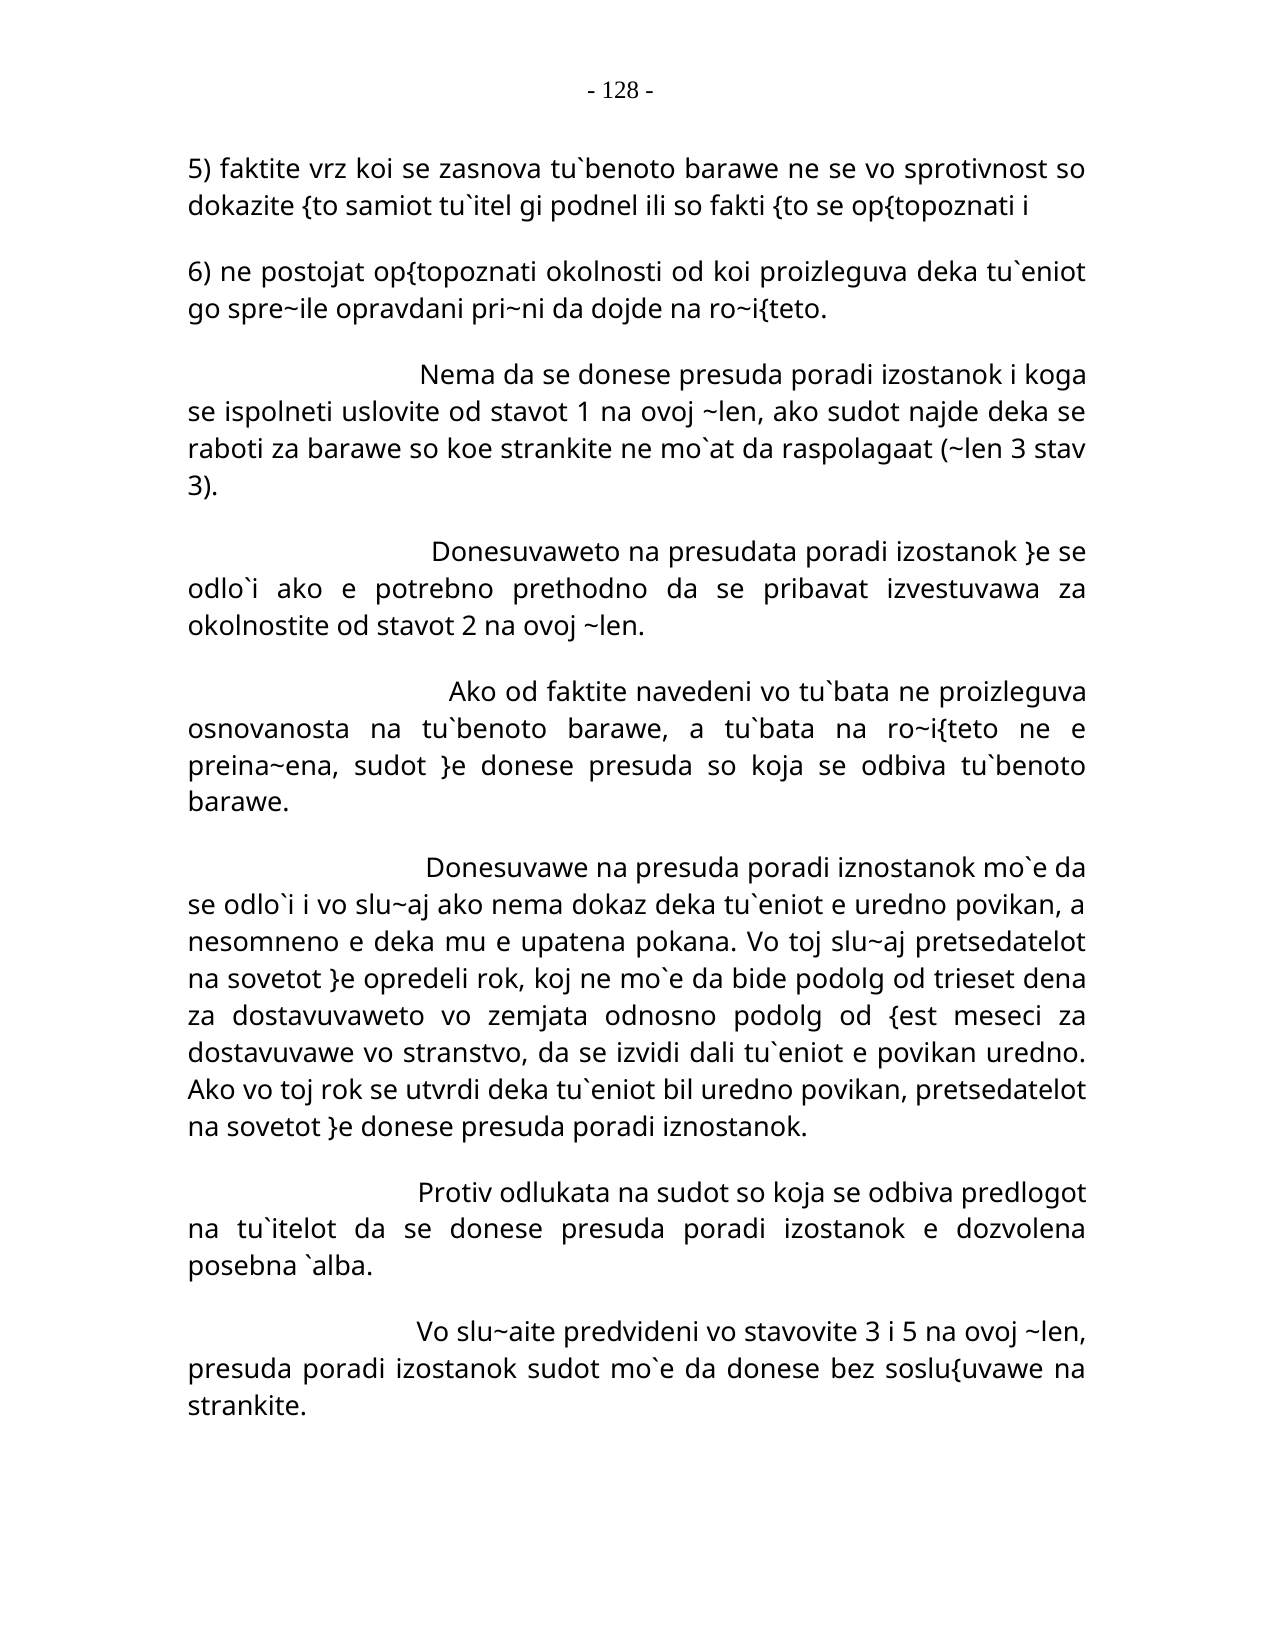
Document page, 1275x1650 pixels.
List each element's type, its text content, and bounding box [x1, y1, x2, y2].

text Ako od faktite navedeni vo tu`bata ne proizleguva osnovanosta na tu`benoto barawe, a tu`bata na ro~i{teto ne e preina~ena, sudot }e donese presuda so koja se odbiva tu`benoto barawe. [187, 672, 1087, 820]
text Vo slu~aite predvideni vo stavovite 3 i 5 na ovoj ~len, presuda poradi izostanok sudot mo`e da donese bez soslu{uvawe na strankite. [187, 1313, 1087, 1423]
text Protiv odlukata na sudot so koja se odbiva predlogot na tu`itelot da se donese presuda poradi izostanok e dozvolena posebna `alba. [187, 1173, 1087, 1284]
text 6) ne postojat op{topoznati okolnosti od koi proizleguva deka tu`eniot go spre~ile opravdani pri~ni da dojde na ro~i{teto. [187, 253, 1087, 327]
text Donesuvawe na presuda poradi iznostanok mo`e da se odlo`i i vo slu~aj ako nema dokaz deka tu`eniot e uredno povikan, a nesomneno e deka mu e upatena pokana. Vo toj slu~aj pretsedatelot na sovetot }e opredeli rok, koj ne mo`e da bide podolg od trieset dena za dostavuvaweto vo zemjata odnosno podolg od {est meseci za dostavuvawe vo stranstvo, da se izvidi dali tu`eniot e povikan uredno. Ako vo toj rok se utvrdi deka tu`eniot bil uredno povikan, pretsedatelot na sovetot }e donese presuda poradi iznostanok. [187, 849, 1087, 1144]
text Donesuvaweto na presudata poradi izostanok }e se odlo`i ako e potrebno prethodno da se pribavat izvestuvawa za okolnostite od stavot 2 na ovoj ~len. [187, 532, 1087, 643]
text Nema da se donese presuda poradi izostanok i koga se ispolneti uslovite od stavot 1 na ovoj ~len, ako sudot najde deka se raboti za barawe so koe strankite ne mo`at da raspolagaat (~len 3 stav 3). [187, 356, 1087, 503]
text 5) faktite vrz koi se zasnova tu`benoto barawe ne se vo sprotivnost so dokazite {to samiot tu`itel gi podnel ili so fakti {to se op{topoznati i [187, 150, 1087, 224]
